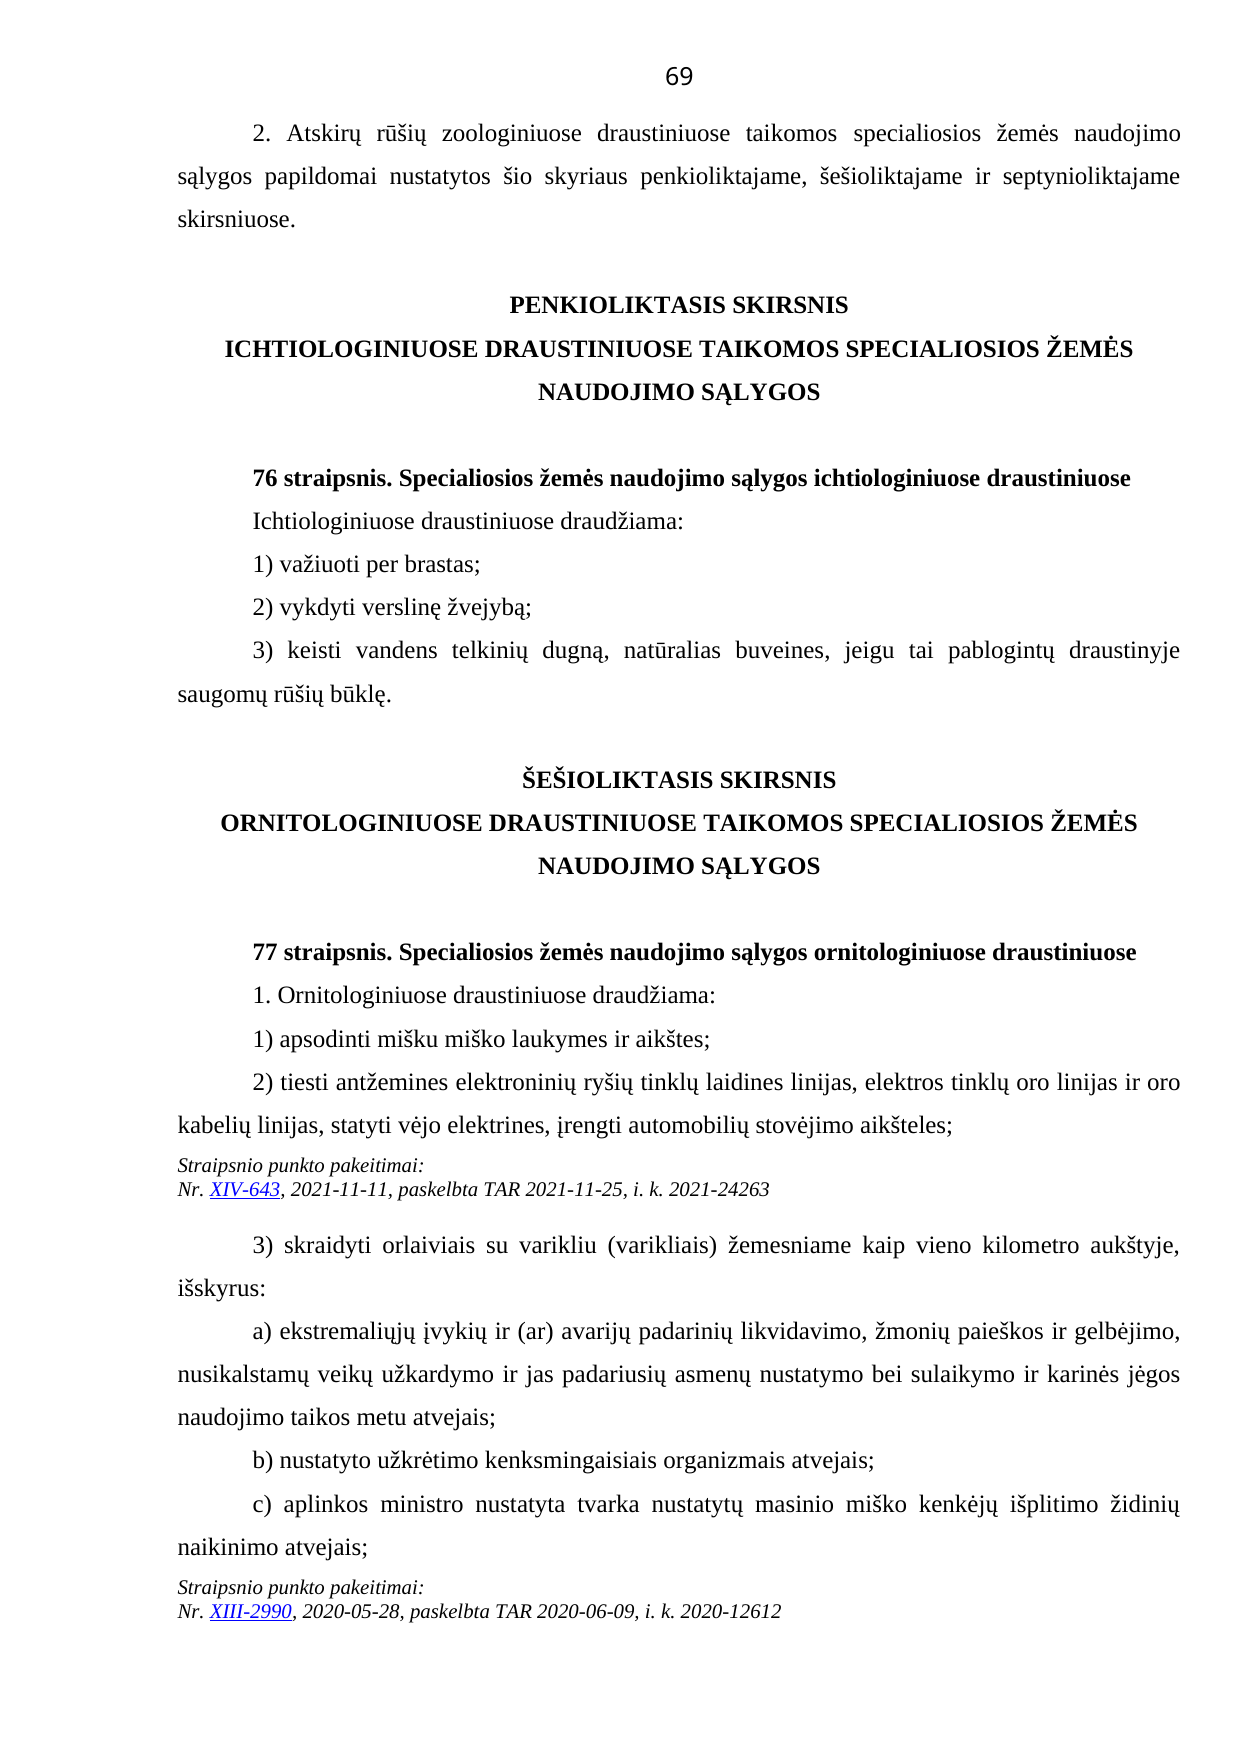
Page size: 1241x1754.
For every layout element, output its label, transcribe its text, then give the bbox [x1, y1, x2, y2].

text Ichtiologiniuose draustiniuose draudžiama: [177, 506, 1181, 535]
text c) aplinkos ministro nustatyta tvarka nustatytų masinio miško kenkėjų išplitimo židinių naikinimo atvejais; [177, 1489, 1181, 1561]
text Nr. XIV-643, 2021-11-11, paskelbta TAR 2021-11-25, i. k. 2021-24263 [177, 1177, 1181, 1201]
text a) ekstremaliųjų įvykių ir (ar) avarijų padarinių likvidavimo, žmonių paieškos ir gelbėjimo, nusikalstamų veikų užkardymo ir jas padariusių asmenų nustatymo bei sulaikymo ir karinės jėgos naudojimo taikos metu atvejais; [177, 1316, 1181, 1431]
text 3) skraidyti orlaiviais su varikliu (varikliais) žemesniame kaip vieno kilometro aukštyje, išskyrus: [177, 1230, 1181, 1302]
text 1) važiuoti per brastas; [177, 549, 1181, 578]
text 76 straipsnis. Specialiosios žemės naudojimo sąlygos ichtiologiniuose draustiniuose [177, 463, 1181, 492]
text b) nustatyto užkrėtimo kenksmingaisiais organizmais atvejais; [177, 1446, 1181, 1474]
text ŠEŠIOLIKTASIS SKIRSNIS [177, 765, 1181, 794]
text Nr. XIII-2990, 2020-05-28, paskelbta TAR 2020-06-09, i. k. 2020-12612 [177, 1599, 1181, 1623]
text 2) tiesti antžemines elektroninių ryšių tinklų laidines linijas, elektros tinklų oro linijas ir oro kabelių linijas, statyti vėjo elektrines, įrengti automobilių stovėjimo aikšteles; [177, 1067, 1181, 1139]
text Straipsnio punkto pakeitimai: [177, 1153, 1181, 1177]
text 3) keisti vandens telkinių dugną, natūralias buveines, jeigu tai pablogintų draustinyje saugomų rūšių būklę. [177, 636, 1181, 707]
text Straipsnio punkto pakeitimai: [177, 1575, 1181, 1599]
text ORNITOLOGINIUOSE DRAUSTINIUOSE TAIKOMOS SPECIALIOSIOS ŽEMĖS NAUDOJIMO SĄLYGOS [177, 808, 1181, 880]
text ICHTIOLOGINIUOSE DRAUSTINIUOSE TAIKOMOS SPECIALIOSIOS ŽEMĖS NAUDOJIMO SĄLYGOS [177, 334, 1181, 406]
text 2) vykdyti verslinę žvejybą; [177, 592, 1181, 621]
text PENKIOLIKTASIS SKIRSNIS [177, 291, 1181, 319]
text 77 straipsnis. Specialiosios žemės naudojimo sąlygos ornitologiniuose draustiniuose [177, 937, 1181, 966]
text 2. Atskirų rūšių zoologiniuose draustiniuose taikomos specialiosios žemės naudojimo sąlygos papildomai nustatytos šio skyriaus penkioliktajame, šešioliktajame ir septynioliktajame skirsniuose. [177, 118, 1181, 233]
text 1. Ornitologiniuose draustiniuose draudžiama: [177, 981, 1181, 1009]
text 1) apsodinti mišku miško laukymes ir aikštes; [177, 1024, 1181, 1052]
